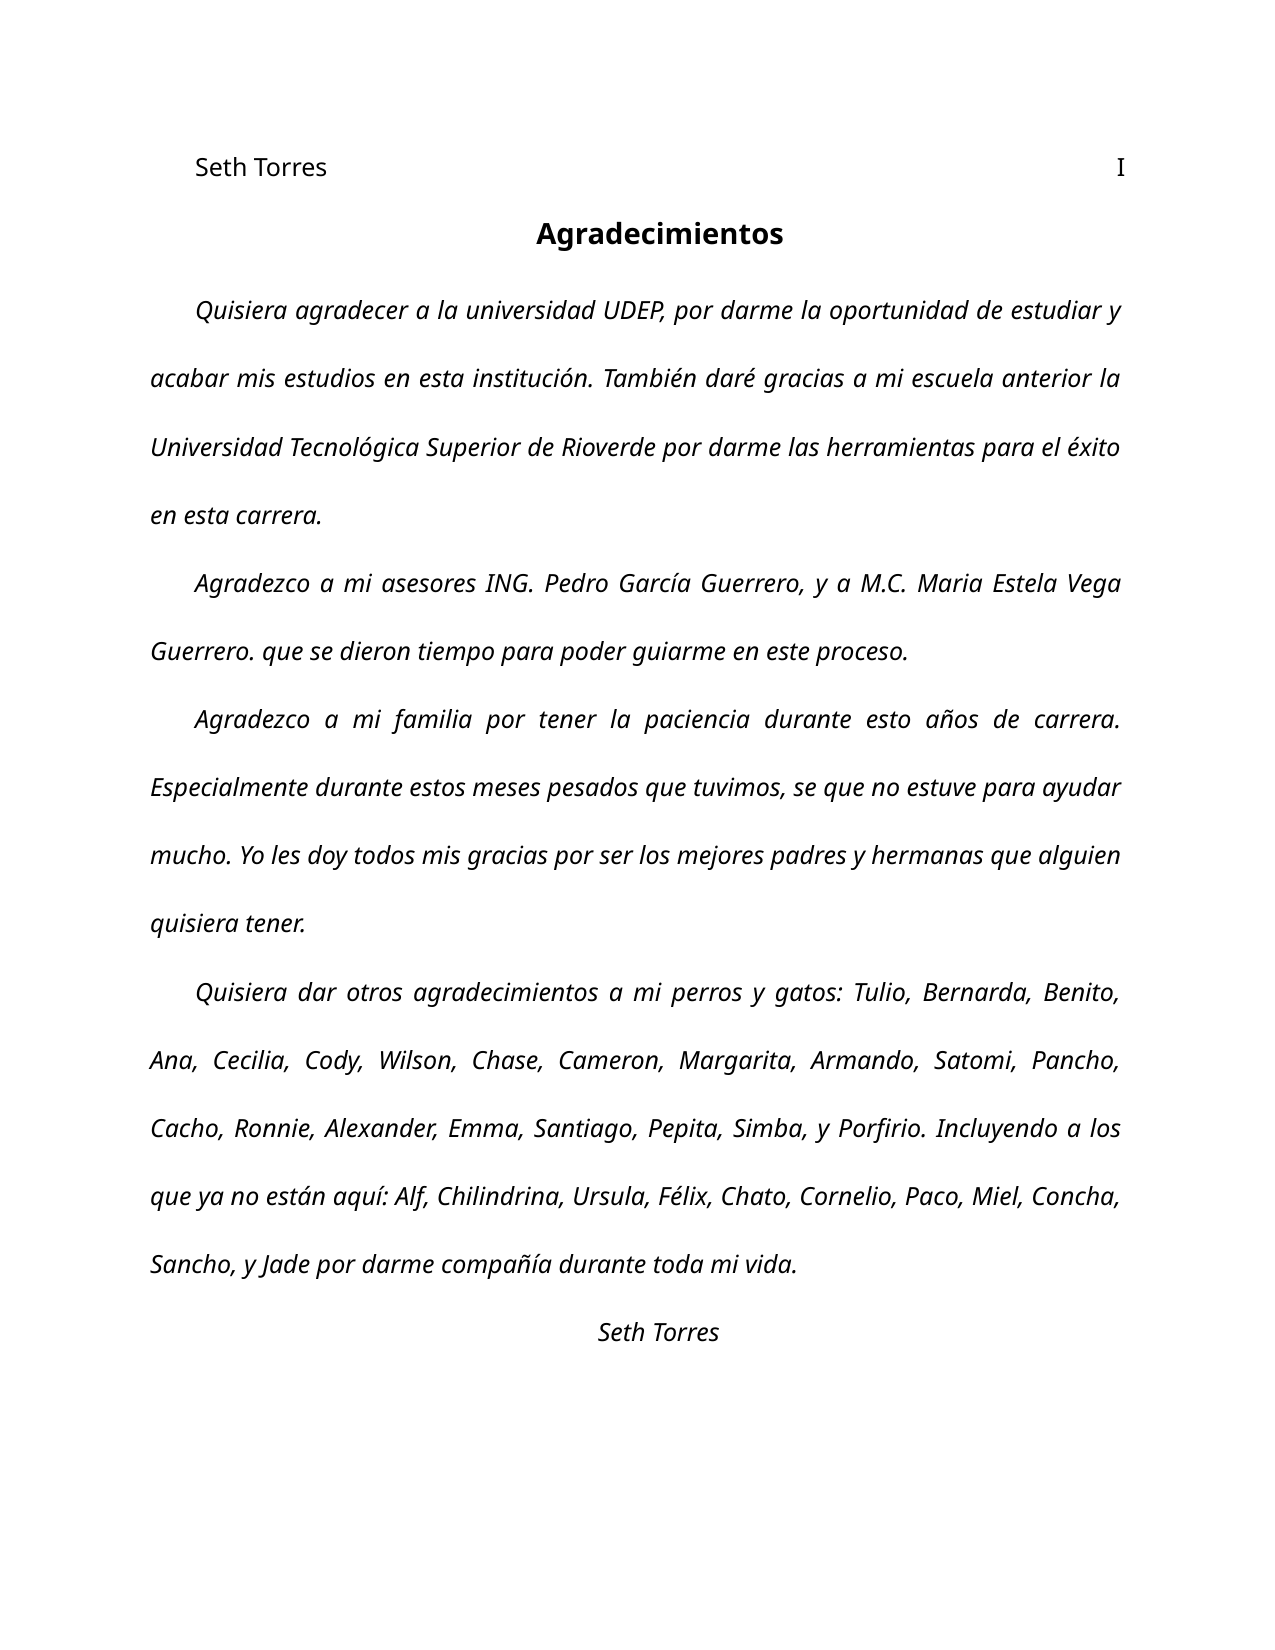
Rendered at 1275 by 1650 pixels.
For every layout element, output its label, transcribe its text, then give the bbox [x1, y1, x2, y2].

text Seth Torres [150, 1315, 1125, 1349]
text Agradezco a mi asesores ING. Pedro García Guerrero, y a M.C. Maria Estela Vega Guerrero. que se dieron tiempo para poder guiarme en este proceso. [150, 565, 1125, 668]
text Agradecimientos [150, 213, 1125, 253]
text Quisiera agradecer a la universidad UDEP, por darme la oportunidad de estudiar y acabar mis estudios en esta institución. También daré gracias a mi escuela anterior la Universidad Tecnológica Superior de Rioverde por darme las herramientas para el éxito en esta carrera. [150, 293, 1125, 531]
text Agradezco a mi familia por tener la paciencia durante esto años de carrera. Especialmente durante estos meses pesados que tuvimos, se que no estuve para ayudar mucho. Yo les doy todos mis gracias por ser los mejores padres y hermanas que alguien quisiera tener. [150, 702, 1125, 940]
text Quisiera dar otros agradecimientos a mi perros y gatos: Tulio, Bernarda, Benito, Ana, Cecilia, Cody, Wilson, Chase, Cameron, Margarita, Armando, Satomi, Pancho, Cacho, Ronnie, Alexander, Emma, Santiago, Pepita, Simba, y Porfirio. Incluyendo a los que ya no están aquí: Alf, Chilindrina, Ursula, Félix, Chato, Cornelio, Paco, Miel, Concha, Sancho, y Jade por darme compañía durante toda mi vida. [150, 974, 1125, 1281]
